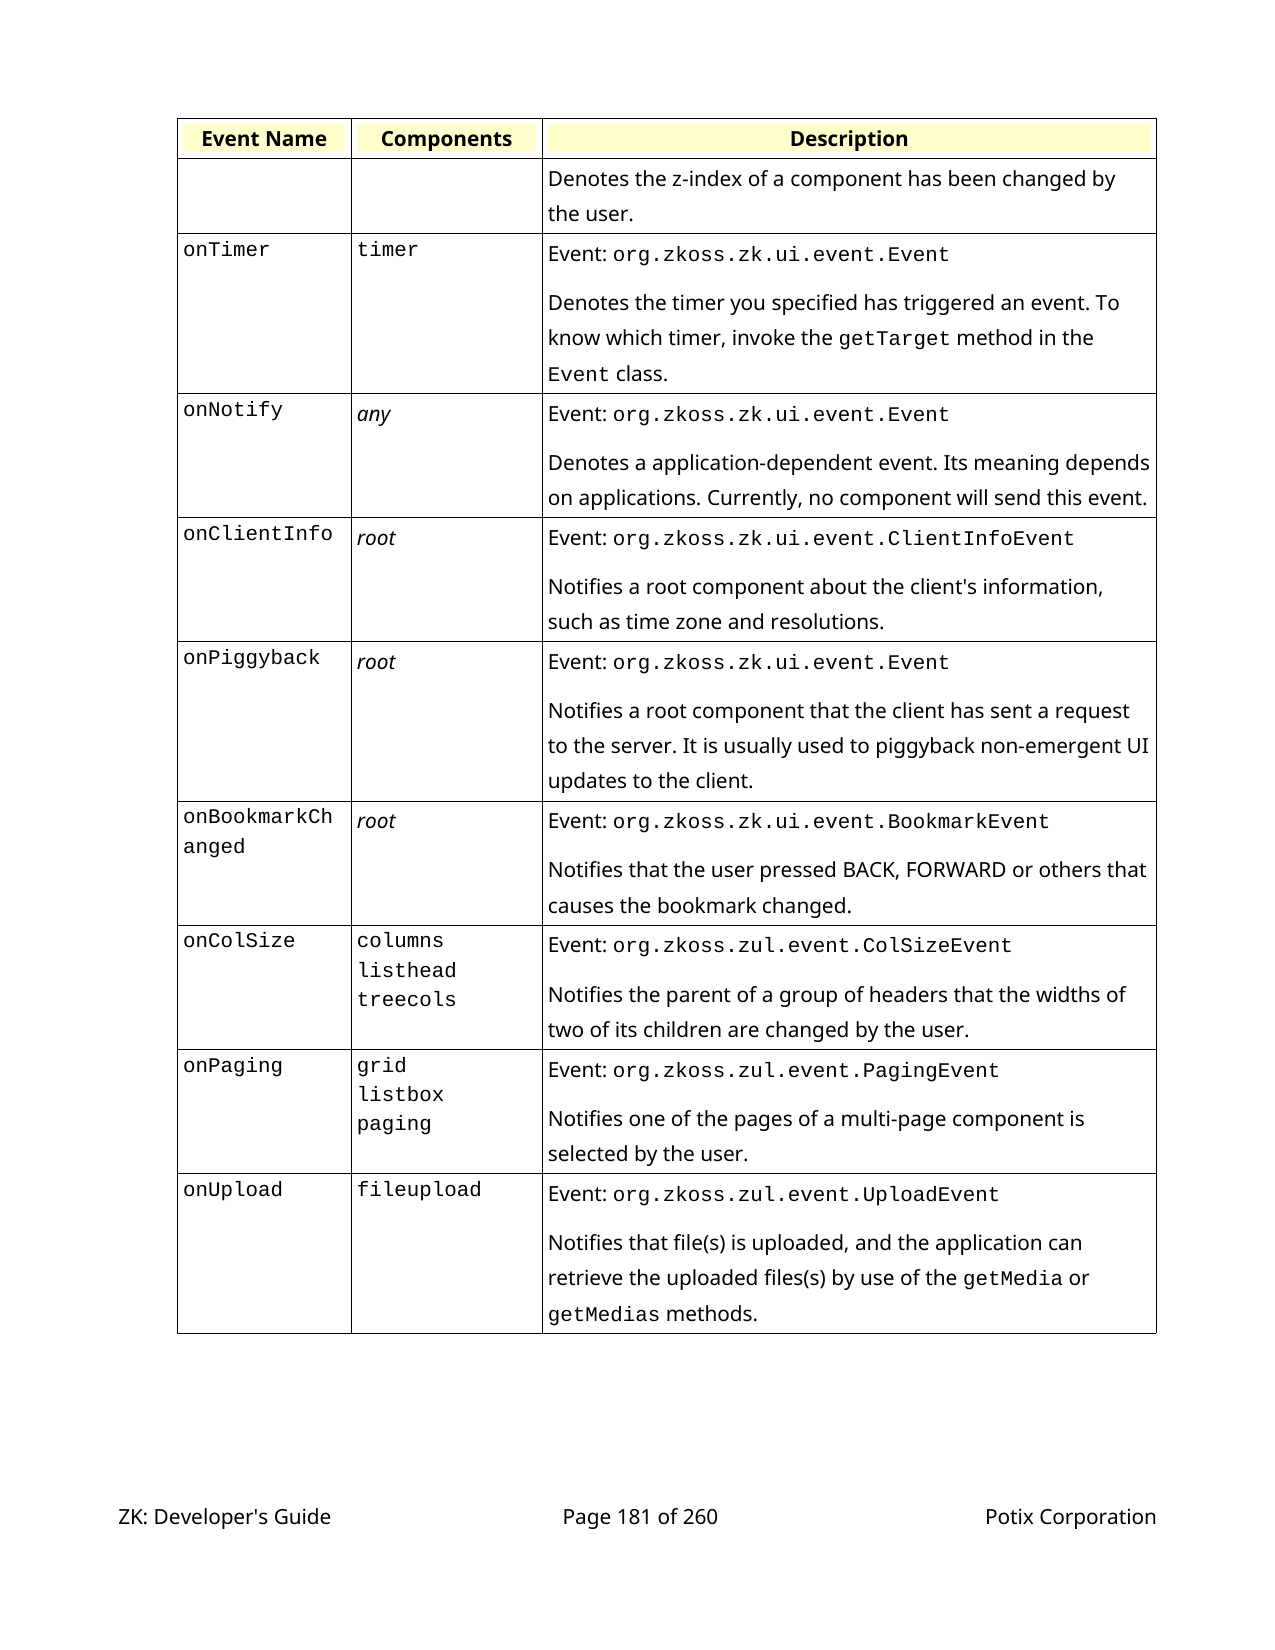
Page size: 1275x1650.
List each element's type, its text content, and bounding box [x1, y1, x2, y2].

table_cell grid listbox paging [352, 1050, 542, 1173]
table_cell onPiggyback [178, 642, 351, 801]
table_cell Event: org.zkoss.zk.ui.event.Event Denotes the timer you specified has triggered an event. To know which timer, invoke the getTarget method in the Event class. [543, 234, 1156, 393]
table_cell Event: org.zkoss.zul.event.ColSizeEvent Notifies the parent of a group of headers that the widths of two of its children are changed by the user. [543, 926, 1156, 1049]
table_cell onClientInfo [178, 518, 351, 641]
table_cell onColSize [178, 926, 351, 1049]
table_cell onUpload [178, 1174, 351, 1333]
table_cell Event: org.zkoss.zk.ui.event.Event Denotes a application-dependent event. Its meaning depends on applications. Currently, no component will send this event. [543, 394, 1156, 517]
table_cell Event: org.zkoss.zk.ui.event.Event Notifies a root component that the client has sent a request to the server. It is usually used to piggyback non-emergent UI updates to the client. [543, 642, 1156, 801]
table_cell Denotes the z-index of a component has been changed by the user. [543, 159, 1156, 233]
table_cell columns listhead treecols [352, 926, 542, 1049]
table_cell timer [352, 234, 542, 393]
table_header Event Name [178, 119, 351, 158]
table_cell onPaging [178, 1050, 351, 1173]
table_cell fileupload [352, 1174, 542, 1333]
table_cell any [352, 394, 542, 517]
table_cell [352, 159, 542, 233]
table_cell root [352, 802, 542, 925]
table_cell Event: org.zkoss.zk.ui.event.ClientInfoEvent Notifies a root component about the client's information, such as time zone and resolutions. [543, 518, 1156, 641]
table_cell root [352, 642, 542, 801]
table_cell onTimer [178, 234, 351, 393]
table_header Components [352, 119, 542, 158]
table_cell root [352, 518, 542, 641]
table_cell onNotify [178, 394, 351, 517]
table_cell Event: org.zkoss.zul.event.UploadEvent Notifies that file(s) is uploaded, and the application can retrieve the uploaded files(s) by use of the getMedia or getMedias methods. [543, 1174, 1156, 1333]
table_cell onBookmarkChanged [178, 802, 351, 925]
table_cell Event: org.zkoss.zul.event.PagingEvent Notifies one of the pages of a multi-page component is selected by the user. [543, 1050, 1156, 1173]
table_cell [178, 159, 351, 233]
table_cell Event: org.zkoss.zk.ui.event.BookmarkEvent Notifies that the user pressed BACK, FORWARD or others that causes the bookmark changed. [543, 802, 1156, 925]
table_header Description [543, 119, 1156, 158]
